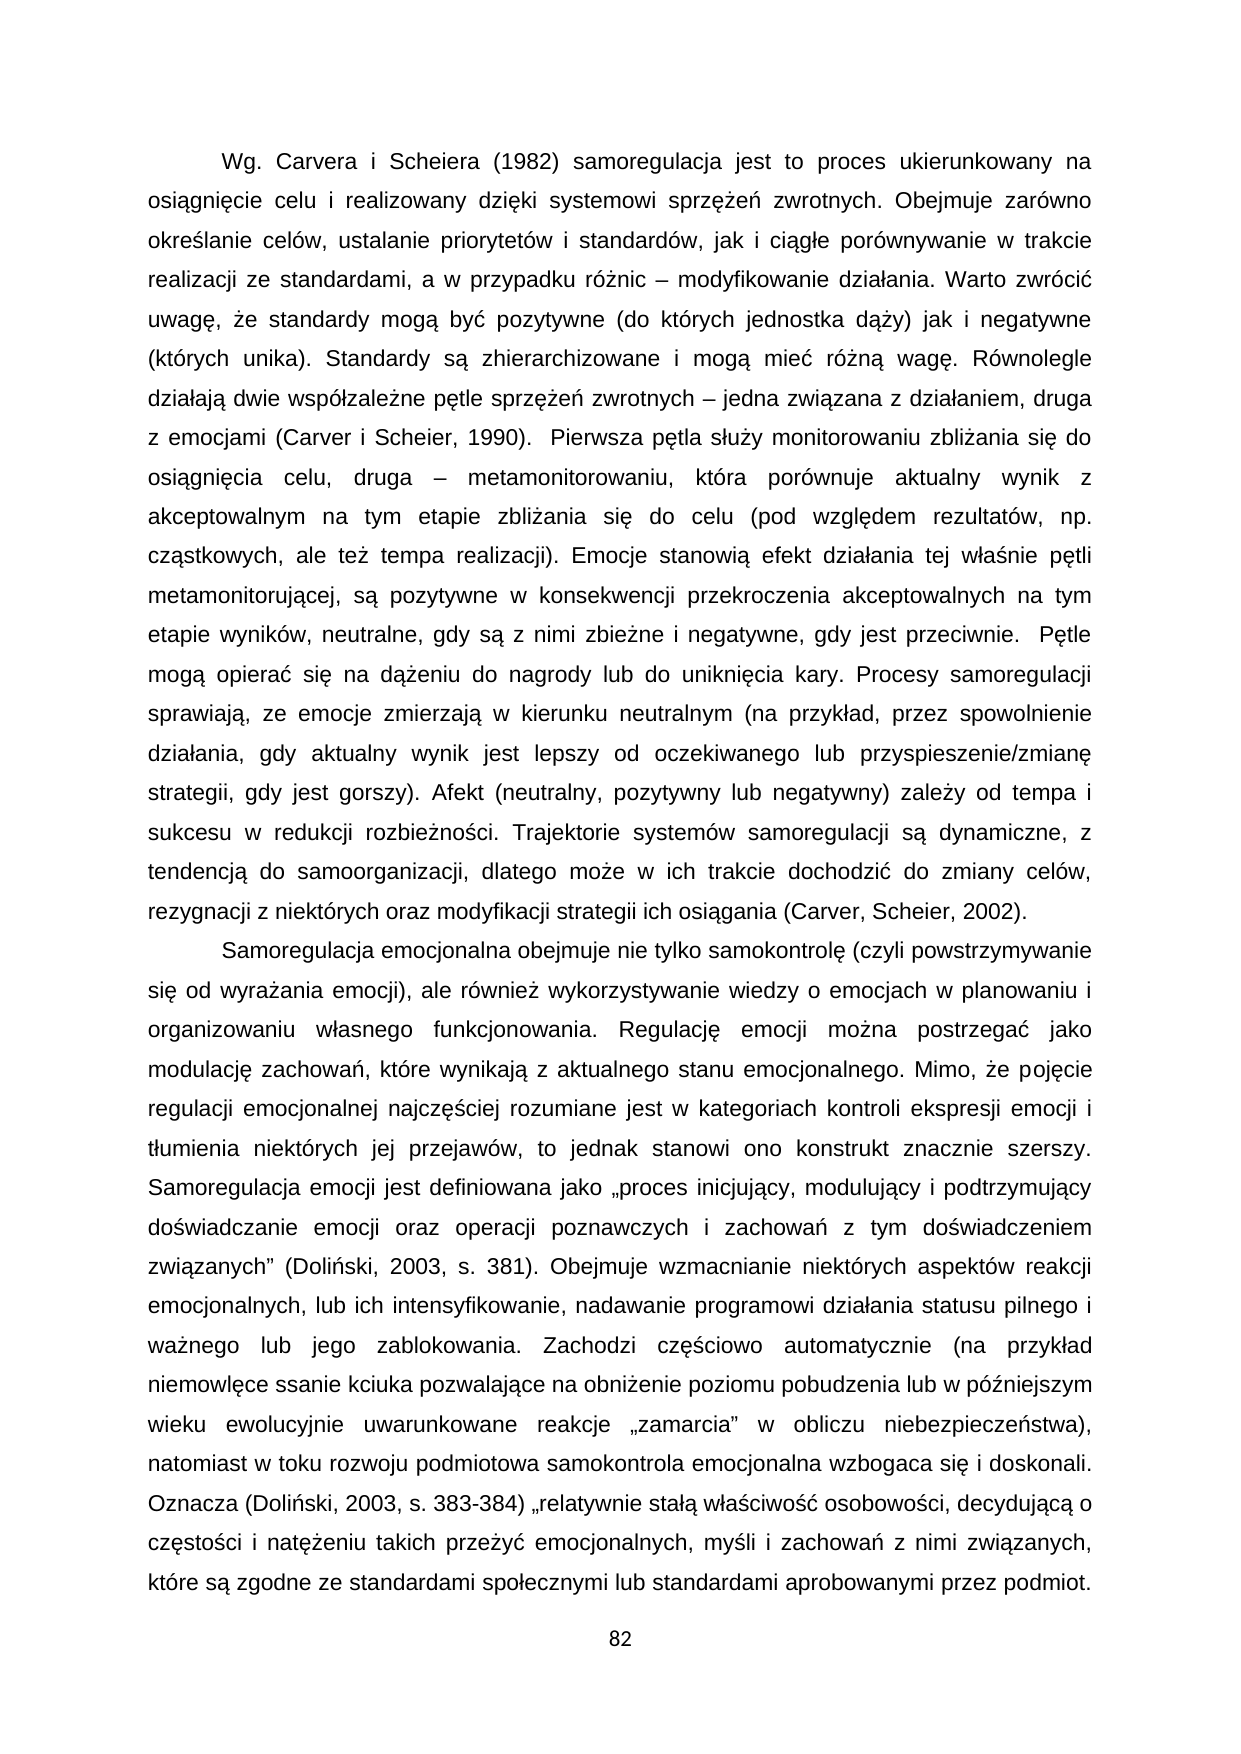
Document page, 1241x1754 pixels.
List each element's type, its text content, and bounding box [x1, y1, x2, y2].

text Wg. Carvera i Scheiera (1982) samoregulacja jest to proces ukierunkowany na osiągnięcie celu i realizowany dzięki systemowi sprzężeń zwrotnych. Obejmuje zarówno określanie celów, ustalanie priorytetów i standardów, jak i ciągłe porównywanie w trakcie realizacji ze standardami, a w przypadku różnic – modyfikowanie działania. Warto zwrócić uwagę, że standardy mogą być pozytywne (do których jednostka dąży) jak i negatywne (których unika). Standardy są zhierarchizowane i mogą mieć różną wagę. Równolegle działają dwie współzależne pętle sprzężeń zwrotnych – jedna związana z działaniem, druga z emocjami (Carver i Scheier, 1990). Pierwsza pętla służy monitorowaniu zbliżania się do osiągnięcia celu, druga – metamonitorowaniu, która porównuje aktualny wynik z akceptowalnym na tym etapie zbliżania się do celu (pod względem rezultatów, np. cząstkowych, ale też tempa realizacji). Emocje stanowią efekt działania tej właśnie pętli metamonitorującej, są pozytywne w konsekwencji przekroczenia akceptowalnych na tym etapie wyników, neutralne, gdy są z nimi zbieżne i negatywne, gdy jest przeciwnie. Pętle mogą opierać się na dążeniu do nagrody lub do uniknięcia kary. Procesy samoregulacji sprawiają, ze emocje zmierzają w kierunku neutralnym (na przykład, przez spowolnienie działania, gdy aktualny wynik jest lepszy od oczekiwanego lub przyspieszenie/zmianę strategii, gdy jest gorszy). Afekt (neutralny, pozytywny lub negatywny) zależy od tempa i sukcesu w redukcji rozbieżności. Trajektorie systemów samoregulacji są dynamiczne, z tendencją do samoorganizacji, dlatego może w ich trakcie dochodzić do zmiany celów, rezygnacji z niektórych oraz modyfikacji strategii ich osiągania (Carver, Scheier, 2002). [148, 148, 1093, 924]
text Samoregulacja emocjonalna obejmuje nie tylko samokontrolę (czyli powstrzymywanie się od wyrażania emocji), ale również wykorzystywanie wiedzy o emocjach w planowaniu i organizowaniu własnego funkcjonowania. Regulację emocji można postrzegać jako modulację zachowań, które wynikają z aktualnego stanu emocjonalnego. Mimo, że pojęcie regulacji emocjonalnej najczęściej rozumiane jest w kategoriach kontroli ekspresji emocji i tłumienia niektórych jej przejawów, to jednak stanowi ono konstrukt znacznie szerszy. Samoregulacja emocji jest definiowana jako „proces inicjujący, modulujący i podtrzymujący doświadczanie emocji oraz operacji poznawczych i zachowań z tym doświadczeniem związanych” (Doliński, 2003, s. 381). Obejmuje wzmacnianie niektórych aspektów reakcji emocjonalnych, lub ich intensyfikowanie, nadawanie programowi działania statusu pilnego i ważnego lub jego zablokowania. Zachodzi częściowo automatycznie (na przykład niemowlęce ssanie kciuka pozwalające na obniżenie poziomu pobudzenia lub w późniejszym wieku ewolucyjnie uwarunkowane reakcje „zamarcia” w obliczu niebezpieczeństwa), natomiast w toku rozwoju podmiotowa samokontrola emocjonalna wzbogaca się i doskonali. Oznacza (Doliński, 2003, s. 383-384) „relatywnie stałą właściwość osobowości, decydującą o częstości i natężeniu takich przeżyć emocjonalnych, myśli i zachowań z nimi związanych, które są zgodne ze standardami społecznymi lub standardami aprobowanymi przez podmiot. [148, 937, 1093, 1595]
